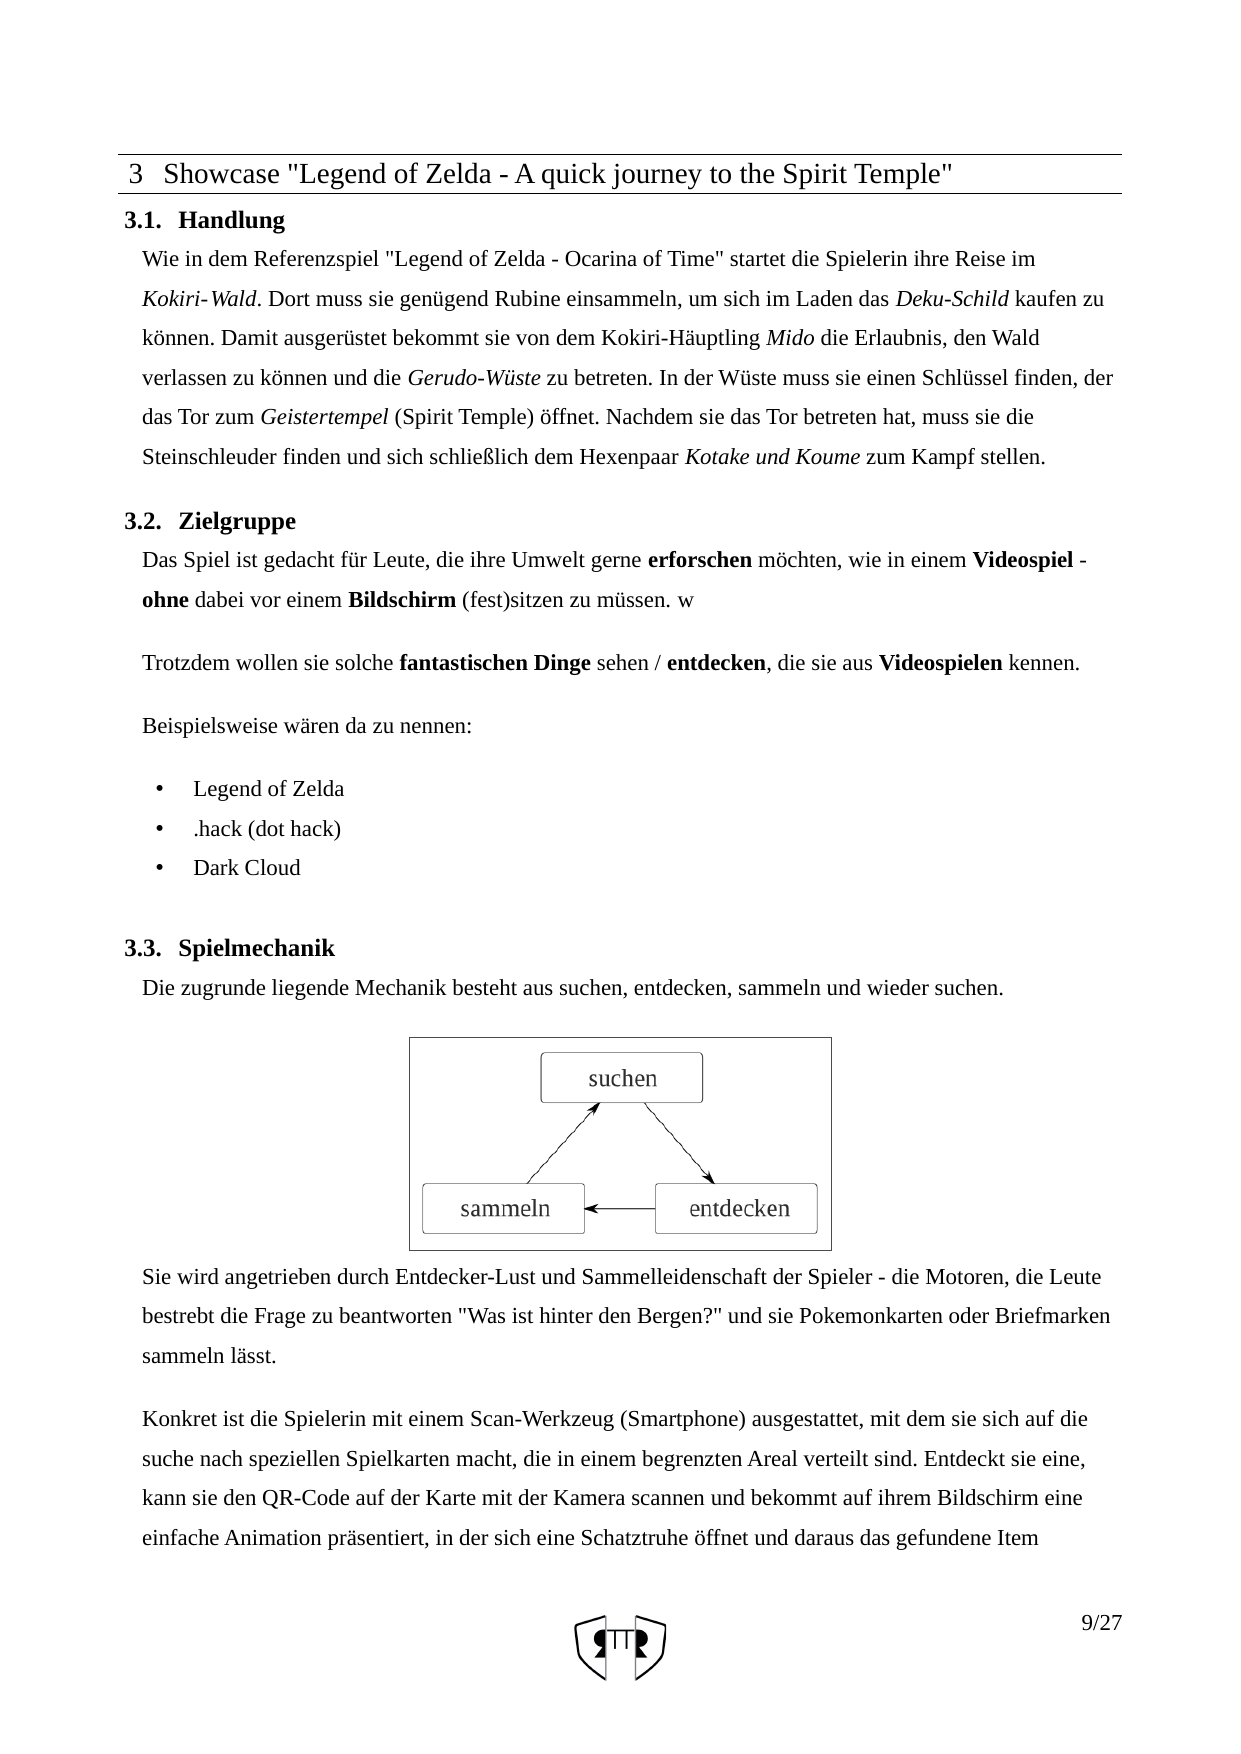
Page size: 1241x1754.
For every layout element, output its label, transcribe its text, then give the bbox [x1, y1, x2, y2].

subtitle Spielmechanik [124, 933, 1122, 962]
text Das Spiel ist gedacht für Leute, die ihre Umwelt gerne erforschen möchten, wie in einem Videospiel - ohne dabei vor einem Bildschirm (fest)sitzen zu müssen. w [142, 546, 1122, 612]
text Sie wird angetrieben durch Entdecker-Lust und Sammelleidenschaft der Spieler - die Motoren, die Leute bestrebt die Frage zu beantworten "Was ist hinter den Bergen?" und sie Pokemonkarten oder Briefmarken sammeln lässt. [142, 1244, 1122, 1368]
text Wie in dem Referenzspiel "Legend of Zelda - Ocarina of Time" startet die Spielerin ihre Reise im Kokiri‑Wald. Dort muss sie genügend Rubine einsammeln, um sich im Laden das Deku-Schild kaufen zu können. Damit ausgerüstet bekommt sie von dem Kokiri-Häuptling Mido die Erlaubnis, den Wald verlassen zu können und die Gerudo-Wüste zu betreten. In der Wüste muss sie einen Schlüssel finden, der das Tor zum Geistertempel (Spirit Temple) öffnet. Nachdem sie das Tor betreten hat, muss sie die Steinschleuder finden und sich schließlich dem Hexenpaar Kotake und Koume zum Kampf stellen. [142, 245, 1122, 469]
text Trotzdem wollen sie solche fantastischen Dinge sehen / entdecken, die sie aus Videospielen kennen. [142, 649, 1122, 675]
text Die zugrunde liegende Mechanik besteht aus suchen, entdecken, sammeln und wieder suchen. [142, 974, 1122, 1000]
subtitle Handlung [124, 205, 1122, 234]
picture [574, 1615, 667, 1681]
text Beispielsweise wären da zu nennen: [142, 712, 1122, 738]
list .hack (dot hack) [156, 815, 1122, 841]
list Dark Cloud [156, 854, 1122, 881]
subtitle Showcase "Legend of Zelda - A quick journey to the Spirit Temple" [118, 155, 1122, 193]
picture [414, 1042, 826, 1244]
subtitle Zielgruppe [124, 506, 1122, 535]
list Legend of Zelda [156, 775, 1122, 802]
text Konkret ist die Spielerin mit einem Scan-Werkzeug (Smartphone) ausgestattet, mit dem sie sich auf die suche nach speziellen Spielkarten macht, die in einem begrenzten Areal verteilt sind. Entdeckt sie eine, kann sie den QR-Code auf der Karte mit der Kamera scannen und bekommt auf ihrem Bildschirm eine einfache Animation präsentiert, in der sich eine Schatztruhe öffnet und daraus das gefundene Item [142, 1405, 1122, 1550]
